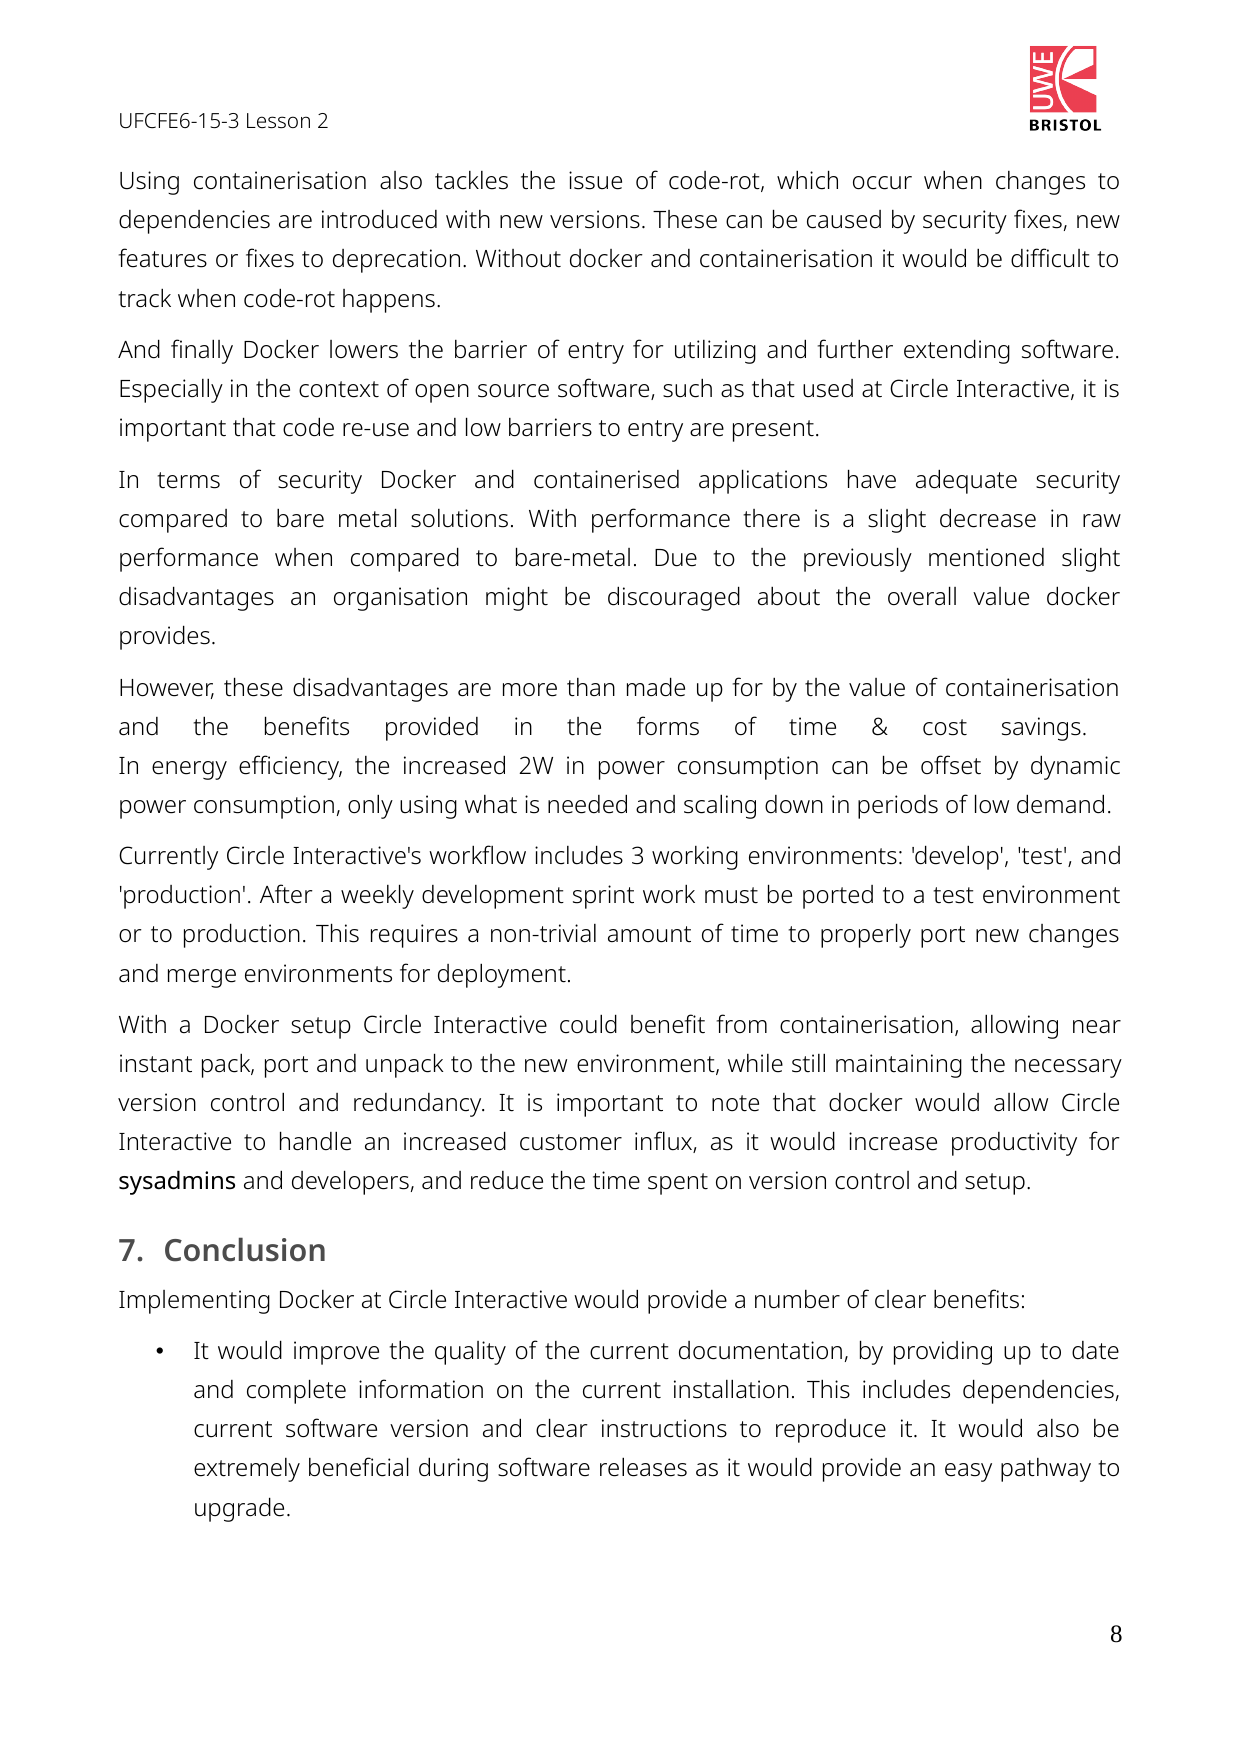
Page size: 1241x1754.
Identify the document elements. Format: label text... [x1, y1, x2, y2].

picture [1012, 35, 1119, 141]
text And finally Docker lowers the barrier of entry for utilizing and further extending software. Especially in the context of open source software, such as that used at Circle Interactive, it is important that code re-use and low barriers to entry are present. [118, 333, 1122, 444]
text However, these disadvantages are more than made up for by the value of containerisation and the benefits provided in the forms of time & cost savings. In energy efficiency, the increased 2W in power consumption can be offset by dynamic power consumption, only using what is needed and scaling down in periods of low demand. [118, 670, 1122, 820]
text With a Docker setup Circle Interactive could benefit from containerisation, allowing near instant pack, port and unpack to the new environment, while still maintaining the necessary version control and redundancy. It is important to note that docker would allow Circle Interactive to handle an increased customer influx, as it would increase productivity for sysadmins and developers, and reduce the time spent on version control and setup. [118, 1008, 1122, 1197]
list It would improve the quality of the current documentation, by providing up to date and complete information on the current installation. This includes dependencies, current software version and clear instructions to reproduce it. It would also be extremely beneficial during software releases as it would provide an easy pathway to upgrade. [156, 1334, 1122, 1523]
text Implementing Docker at Circle Interactive would provide a number of clear benefits: [118, 1282, 1122, 1315]
text Using containerisation also tackles the issue of code-rot, which occur when changes to dependencies are introduced with new versions. These can be caused by security fixes, new features or fixes to deprecation. Without docker and containerisation it would be difficult to track when code-rot happens. [118, 164, 1122, 314]
text Currently Circle Interactive's workflow includes 3 working environments: 'develop', 'test', and 'production'. After a weekly development sprint work must be ported to a test environment or to production. This requires a non-trivial amount of time to properly port new changes and merge environments for deployment. [118, 839, 1122, 989]
subtitle Conclusion [118, 1228, 1122, 1270]
text In terms of security Docker and containerised applications have adequate security compared to bare metal solutions. With performance there is a slight decrease in raw performance when compared to bare-metal. Due to the previously mentioned slight disadvantages an organisation might be discouraged about the overall value docker provides. [118, 463, 1122, 651]
